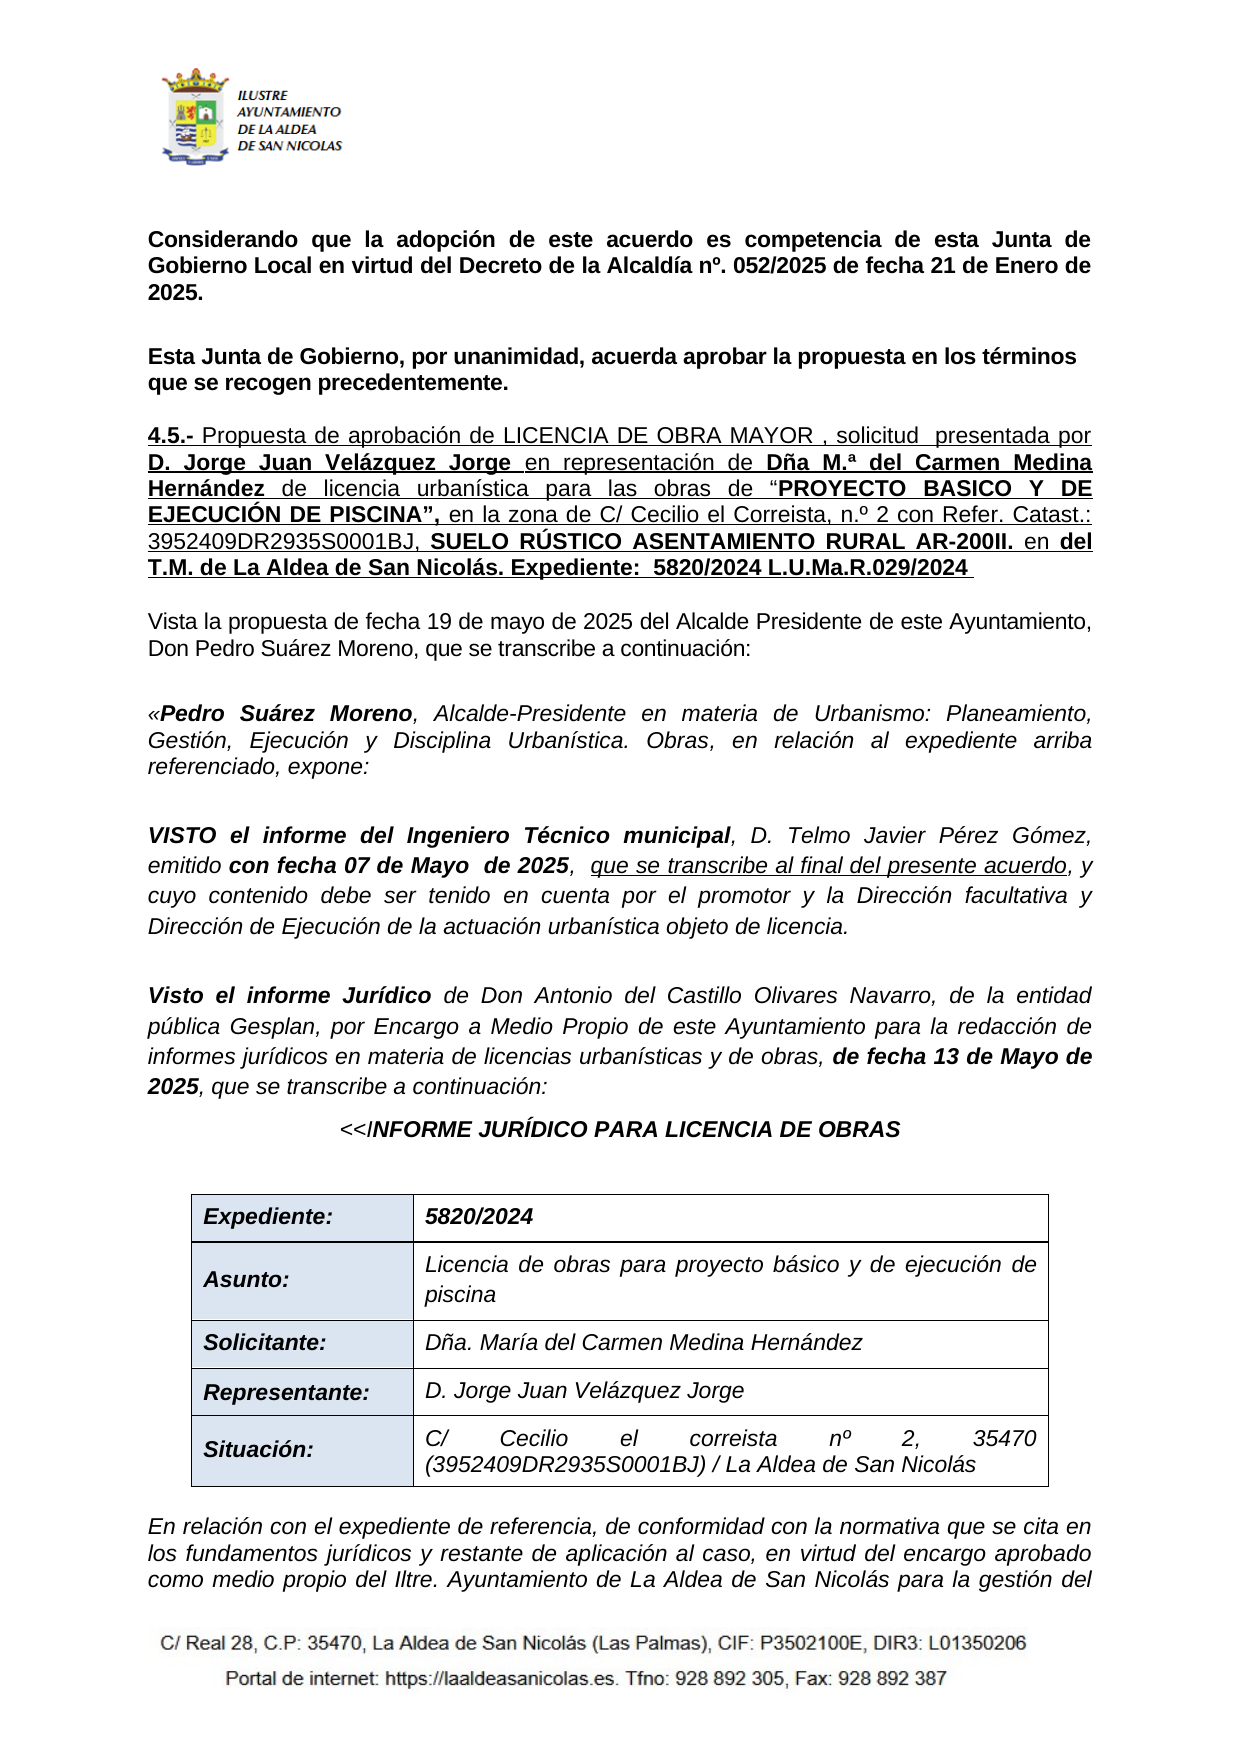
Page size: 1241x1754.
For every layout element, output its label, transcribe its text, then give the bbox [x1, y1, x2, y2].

text En relación con el expediente de referencia, de conformidad con la normativa que se cita en los fundamentos jurídicos y restante de aplicación al caso, en virtud del encargo aprobado como medio propio del Iltre. Ayuntamiento de La Aldea de San Nicolás para la gestión del [148, 1513, 1093, 1592]
table_header 5820/2024 [414, 1195, 1048, 1241]
table_cell Representante: [192, 1369, 413, 1415]
text Considerando que la adopción de este acuerdo es competencia de esta Junta de Gobierno Local en virtud del Decreto de la Alcaldía nº. 052/2025 de fecha 21 de Enero de 2025. [148, 226, 1093, 305]
table_cell Asunto: [192, 1243, 413, 1319]
table_cell Situación: [192, 1416, 413, 1486]
picture [149, 1627, 1034, 1694]
text «Pedro Suárez Moreno, Alcalde-Presidente en materia de Urbanismo: Planeamiento, Gestión, Ejecución y Disciplina Urbanística. Obras, en relación al expediente arriba referenciado, expone: [148, 700, 1093, 779]
text VISTO el informe del Ingeniero Técnico municipal, D. Telmo Javier Pérez Gómez, emitido con fecha 07 de Mayo de 2025, que se transcribe al final del presente acuerdo, y cuyo contenido debe ser tenido en cuenta por el promotor y la Dirección facultativa y Dirección de Ejecución de la actuación urbanística objeto de licencia. [148, 822, 1093, 939]
table_cell Solicitante: [192, 1321, 413, 1367]
picture [148, 60, 358, 173]
text <<INFORME JURÍDICO PARA LICENCIA DE OBRAS [148, 1116, 1093, 1142]
text Visto el informe Jurídico de Don Antonio del Castillo Olivares Navarro, de la entidad pública Gesplan, por Encargo a Medio Propio de este Ayuntamiento para la redacción de informes jurídicos en materia de licencias urbanísticas y de obras, de fecha 13 de Mayo de 2025, que se transcribe a continuación: [148, 982, 1093, 1099]
text 4.5.- Propuesta de aprobación de LICENCIA DE OBRA MAYOR , solicitud presentada por D. Jorge Juan Velázquez Jorge en representación de Dña M.ª del Carmen Medina [148, 422, 1093, 471]
text Hernández de licencia urbanística para las obras de “PROYECTO BASICO Y DE [148, 472, 1093, 498]
table_header Expediente: [192, 1195, 413, 1241]
text T.M. de La Aldea de San Nicolás. Expediente: 5820/2024 L.U.Ma.R.029/2024 [148, 552, 1093, 581]
text EJECUCIÓN DE PISCINA”, en la zona de C/ Cecilio el Correista, n.º 2 con Refer. Catast.: 3952409DR2935S0001BJ, SUELO RÚSTICO ASENTAMIENTO RURAL AR-200II. en del [148, 499, 1093, 551]
table_cell Dña. María del Carmen Medina Hernández [414, 1321, 1048, 1367]
table_cell Licencia de obras para proyecto básico y de ejecución de piscina [414, 1243, 1048, 1319]
table_cell D. Jorge Juan Velázquez Jorge [414, 1369, 1048, 1415]
text Esta Junta de Gobierno, por unanimidad, acuerda aprobar la propuesta en los términos que se recogen precedentemente. [148, 343, 1078, 395]
text Vista la propuesta de fecha 19 de mayo de 2025 del Alcalde Presidente de este Ayuntamiento, Don Pedro Suárez Moreno, que se transcribe a continuación: [148, 608, 1093, 661]
table_cell C/ Cecilio el correista nº 2, 35470 (3952409DR2935S0001BJ) / La Aldea de San Nicolás [414, 1416, 1048, 1486]
